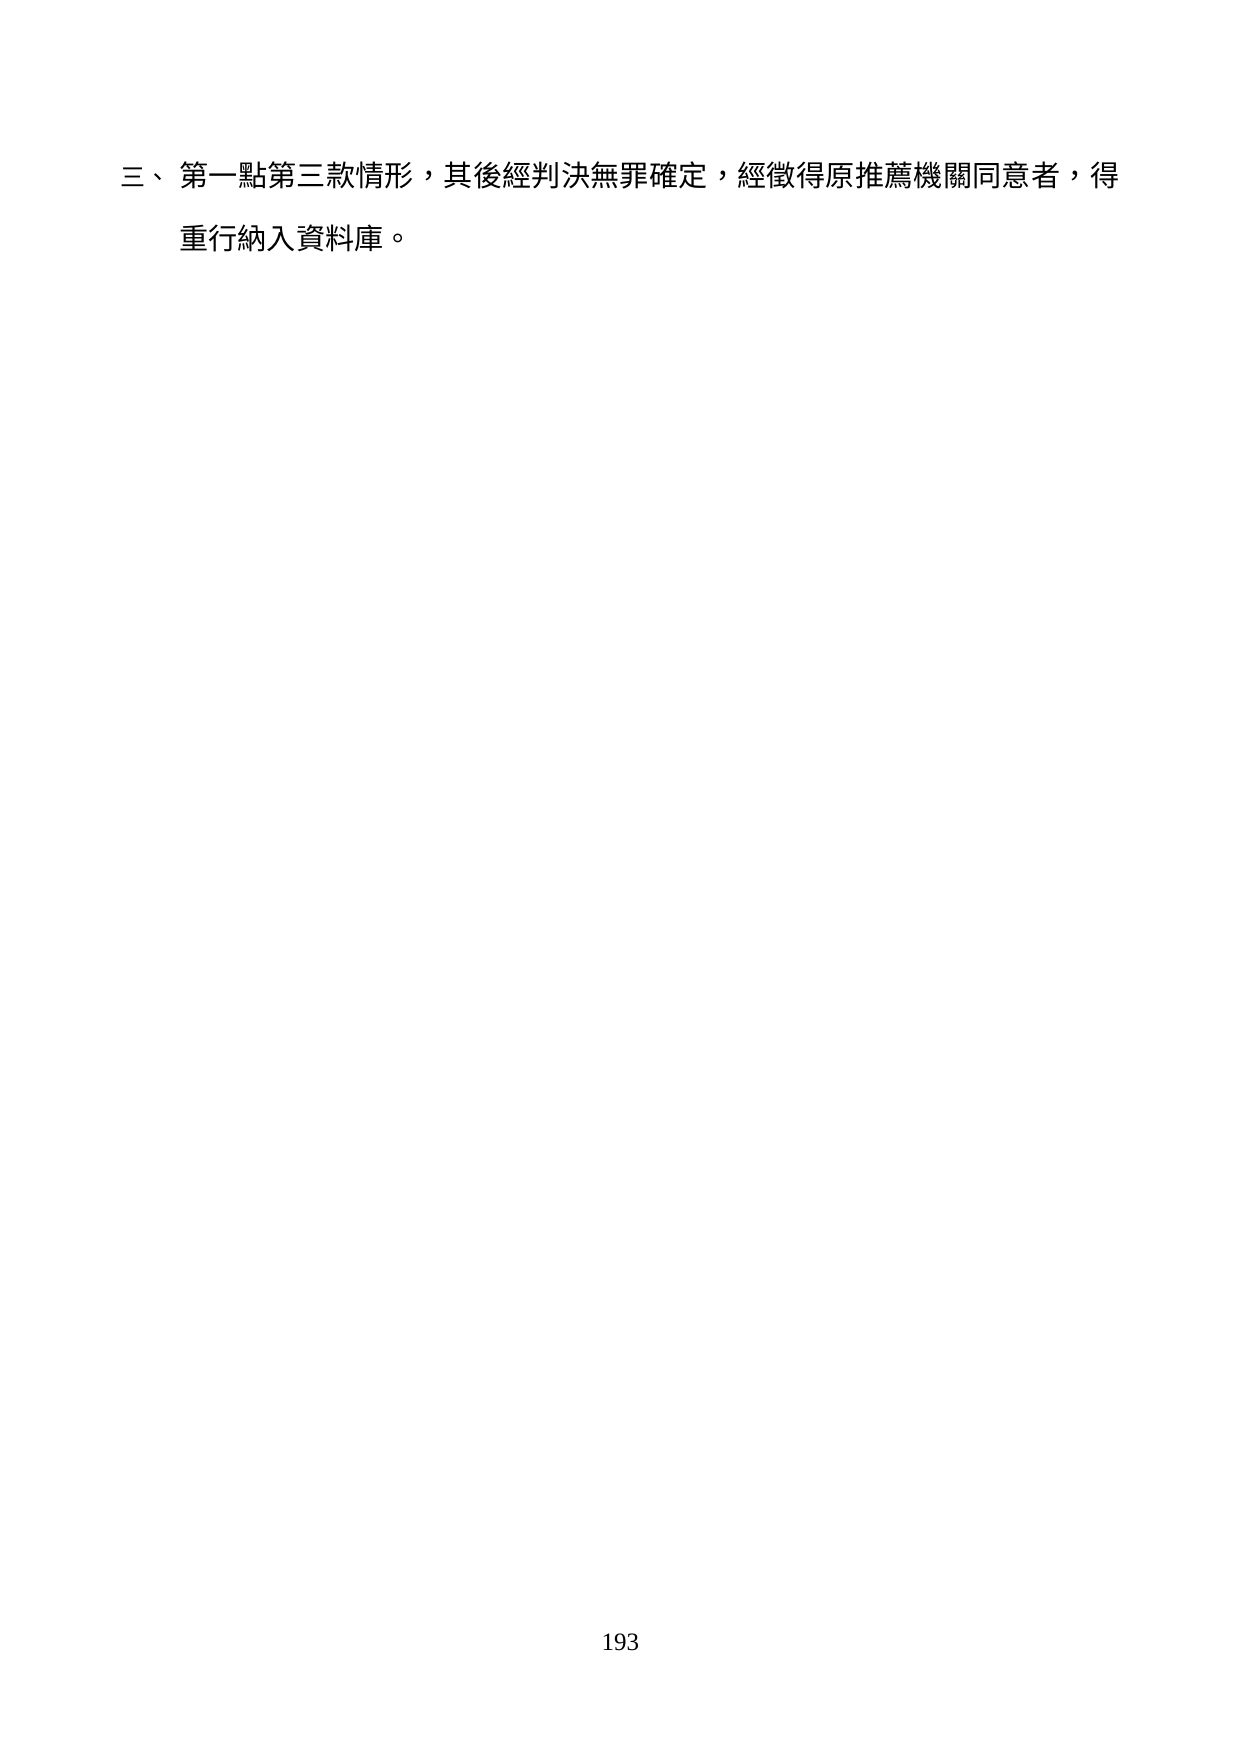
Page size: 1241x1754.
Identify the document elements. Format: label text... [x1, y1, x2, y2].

list 第一點第三款情形，其後經判決無罪確定，經徵得原推薦機關同意者，得重行納入資料庫。 [120, 152, 1120, 258]
